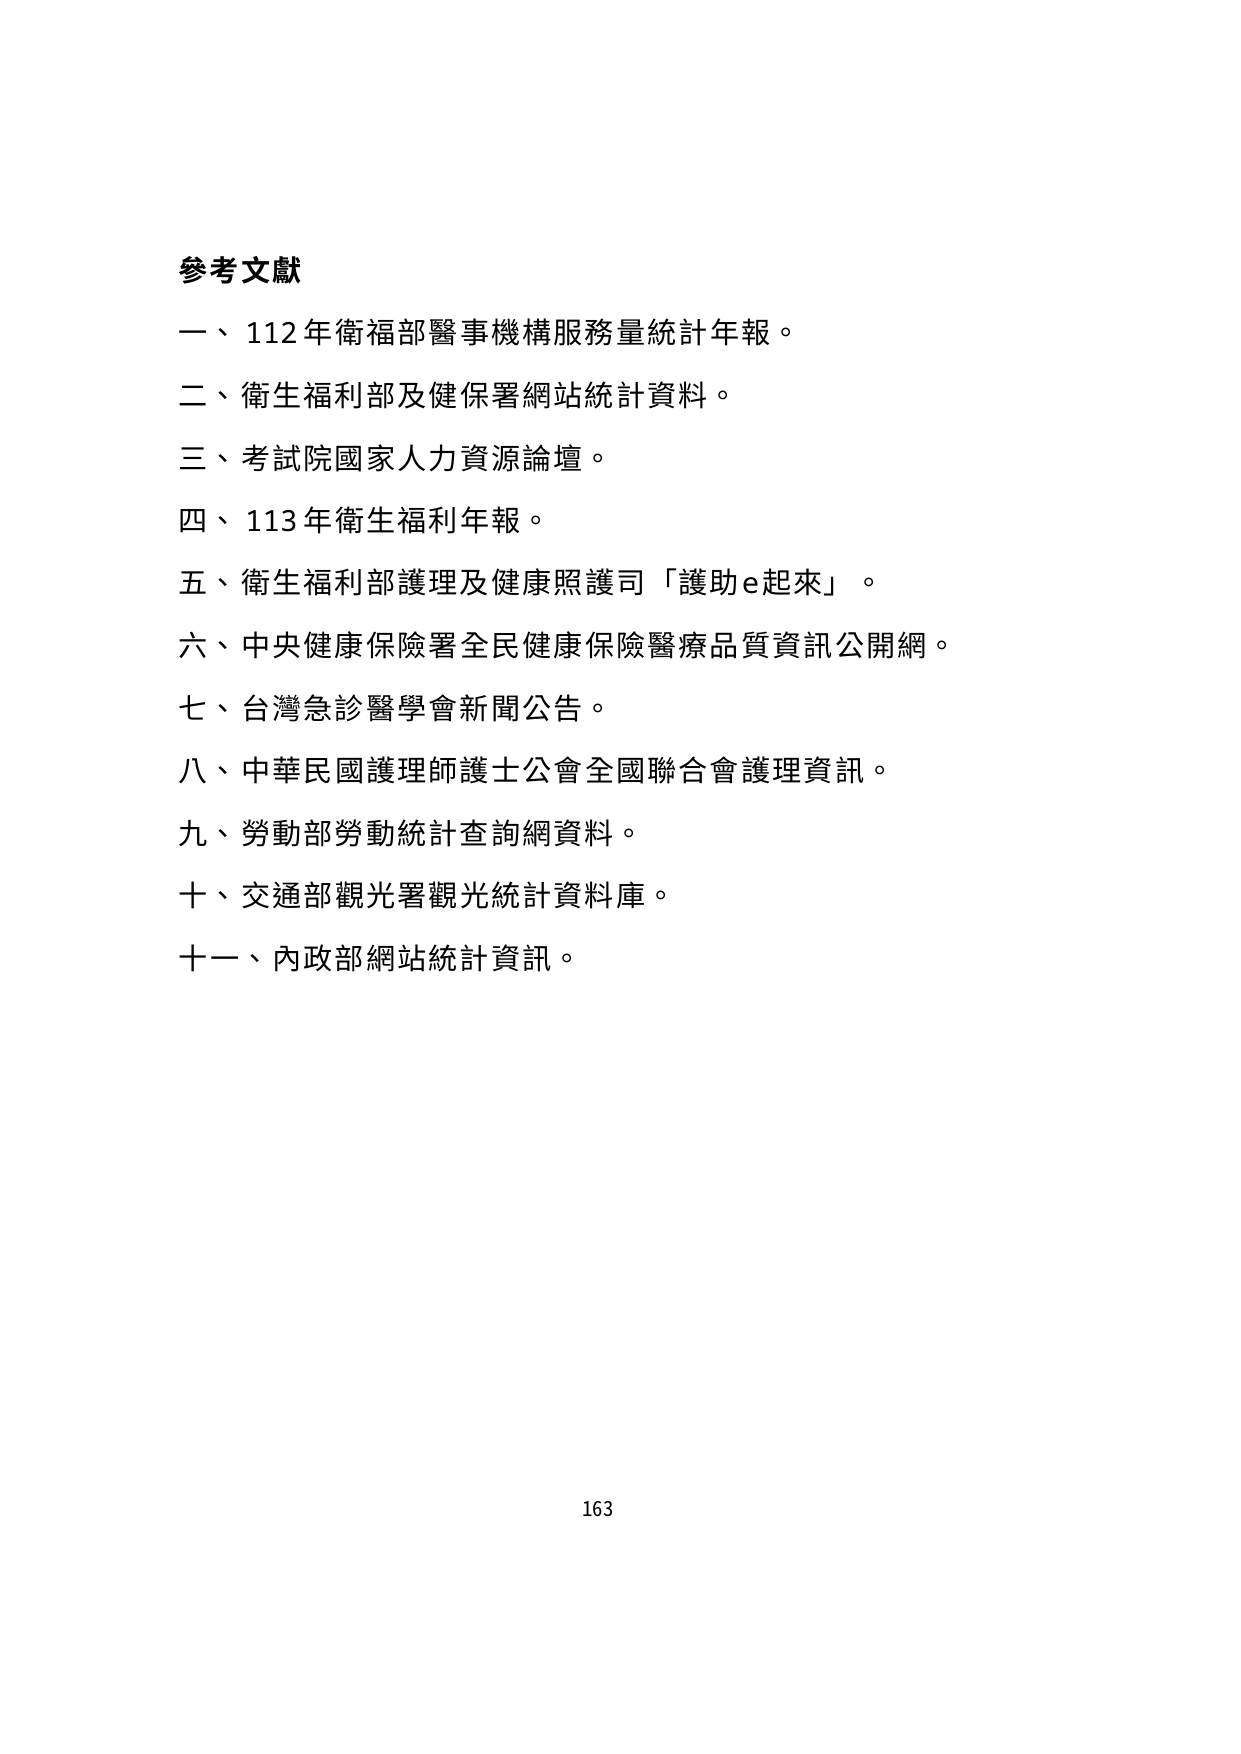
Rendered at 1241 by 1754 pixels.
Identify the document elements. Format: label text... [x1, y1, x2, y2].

text 七、台灣急診醫學會新聞公告。 [177, 665, 1063, 727]
text 四、113年衛生福利年報。 [177, 477, 1063, 540]
text 一、112年衛福部醫事機構服務量統計年報。 [177, 290, 1063, 352]
text 二、衛生福利部及健保署網站統計資料。 [177, 352, 1063, 415]
text 五、衛生福利部護理及健康照護司「護助e起來」。 [177, 540, 1063, 602]
text 參考文獻 [177, 227, 1063, 290]
text 三、考試院國家人力資源論壇。 [177, 415, 1063, 477]
text 六、中央健康保險署全民健康保險醫療品質資訊公開網。 [177, 602, 1063, 665]
text 十、交通部觀光署觀光統計資料庫。 [177, 852, 1063, 915]
text 八、中華民國護理師護士公會全國聯合會護理資訊。 [177, 727, 1063, 790]
text 十一、內政部網站統計資訊。 [177, 915, 1063, 977]
text 九、勞動部勞動統計查詢網資料。 [177, 790, 1063, 852]
